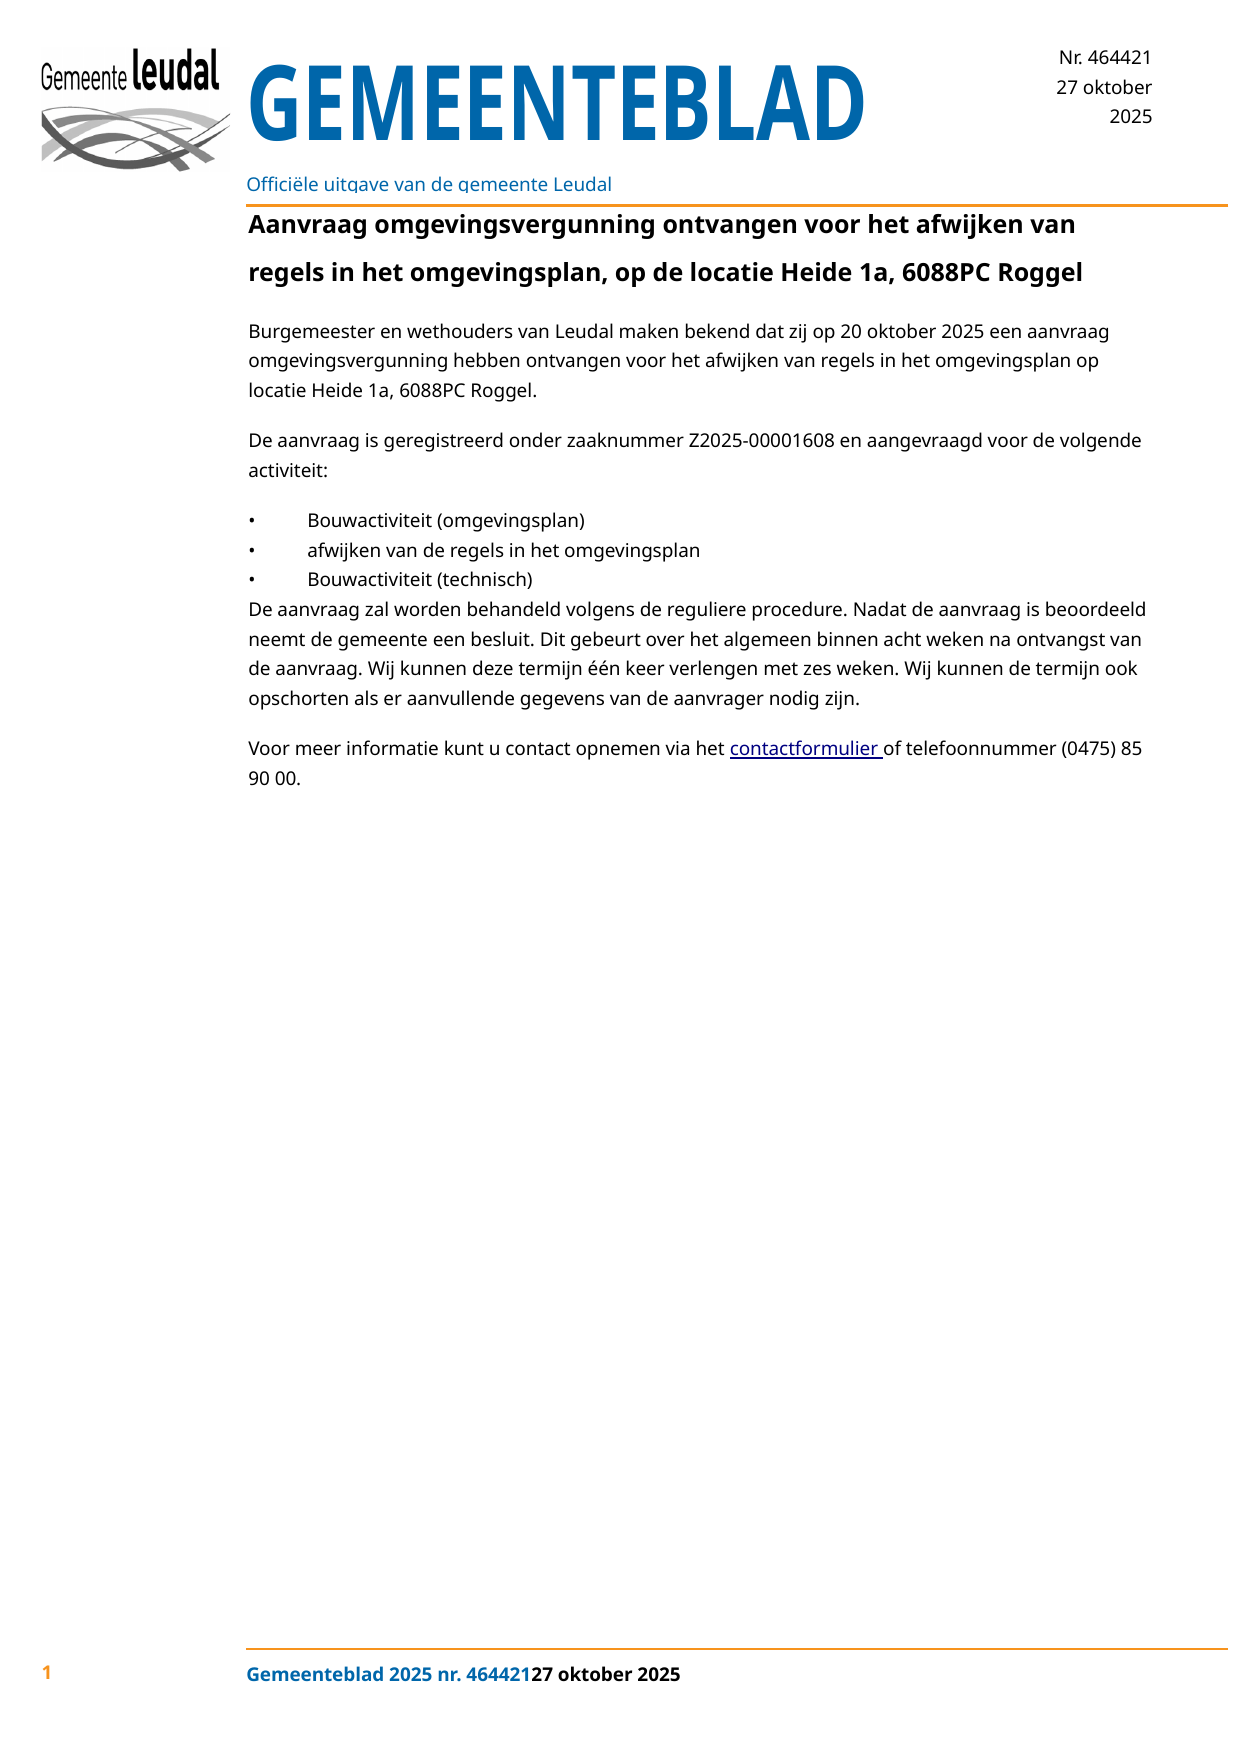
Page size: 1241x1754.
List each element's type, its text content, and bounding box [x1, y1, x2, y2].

list Bouwactiviteit (omgevingsplan) [248, 507, 1152, 533]
text Aanvraag omgevingsvergunning ontvangen voor het afwijken van regels in het omgevingsplan, op de locatie Heide 1a, 6088PC Roggel [248, 207, 1152, 288]
text Burgemeester en wethouders van Leudal maken bekend dat zij op 20 oktober 2025 een aanvraag omgevingsvergunning hebben ontvangen voor het afwijken van regels in het omgevingsplan op locatie Heide 1a, 6088PC Roggel. [248, 318, 1152, 403]
list afwijken van de regels in het omgevingsplan [248, 537, 1152, 563]
list Bouwactiviteit (technisch) [248, 567, 1152, 592]
text Voor meer informatie kunt u contact opnemen via het contactformulier of telefoonnummer (0475) 85 90 00. [248, 735, 1152, 791]
text De aanvraag zal worden behandeld volgens de reguliere procedure. Nadat de aanvraag is beoordeeld neemt de gemeente een besluit. Dit gebeurt over het algemeen binnen acht weken na ontvangst van de aanvraag. Wij kunnen deze termijn één keer verlengen met zes weken. Wij kunnen de termijn ook opschorten als er aanvullende gegevens van de aanvrager nodig zijn. [248, 596, 1152, 711]
picture [41, 47, 231, 172]
text De aanvraag is geregistreerd onder zaaknummer Z2025-00001608 en aangevraagd voor de volgende activiteit: [248, 427, 1152, 483]
